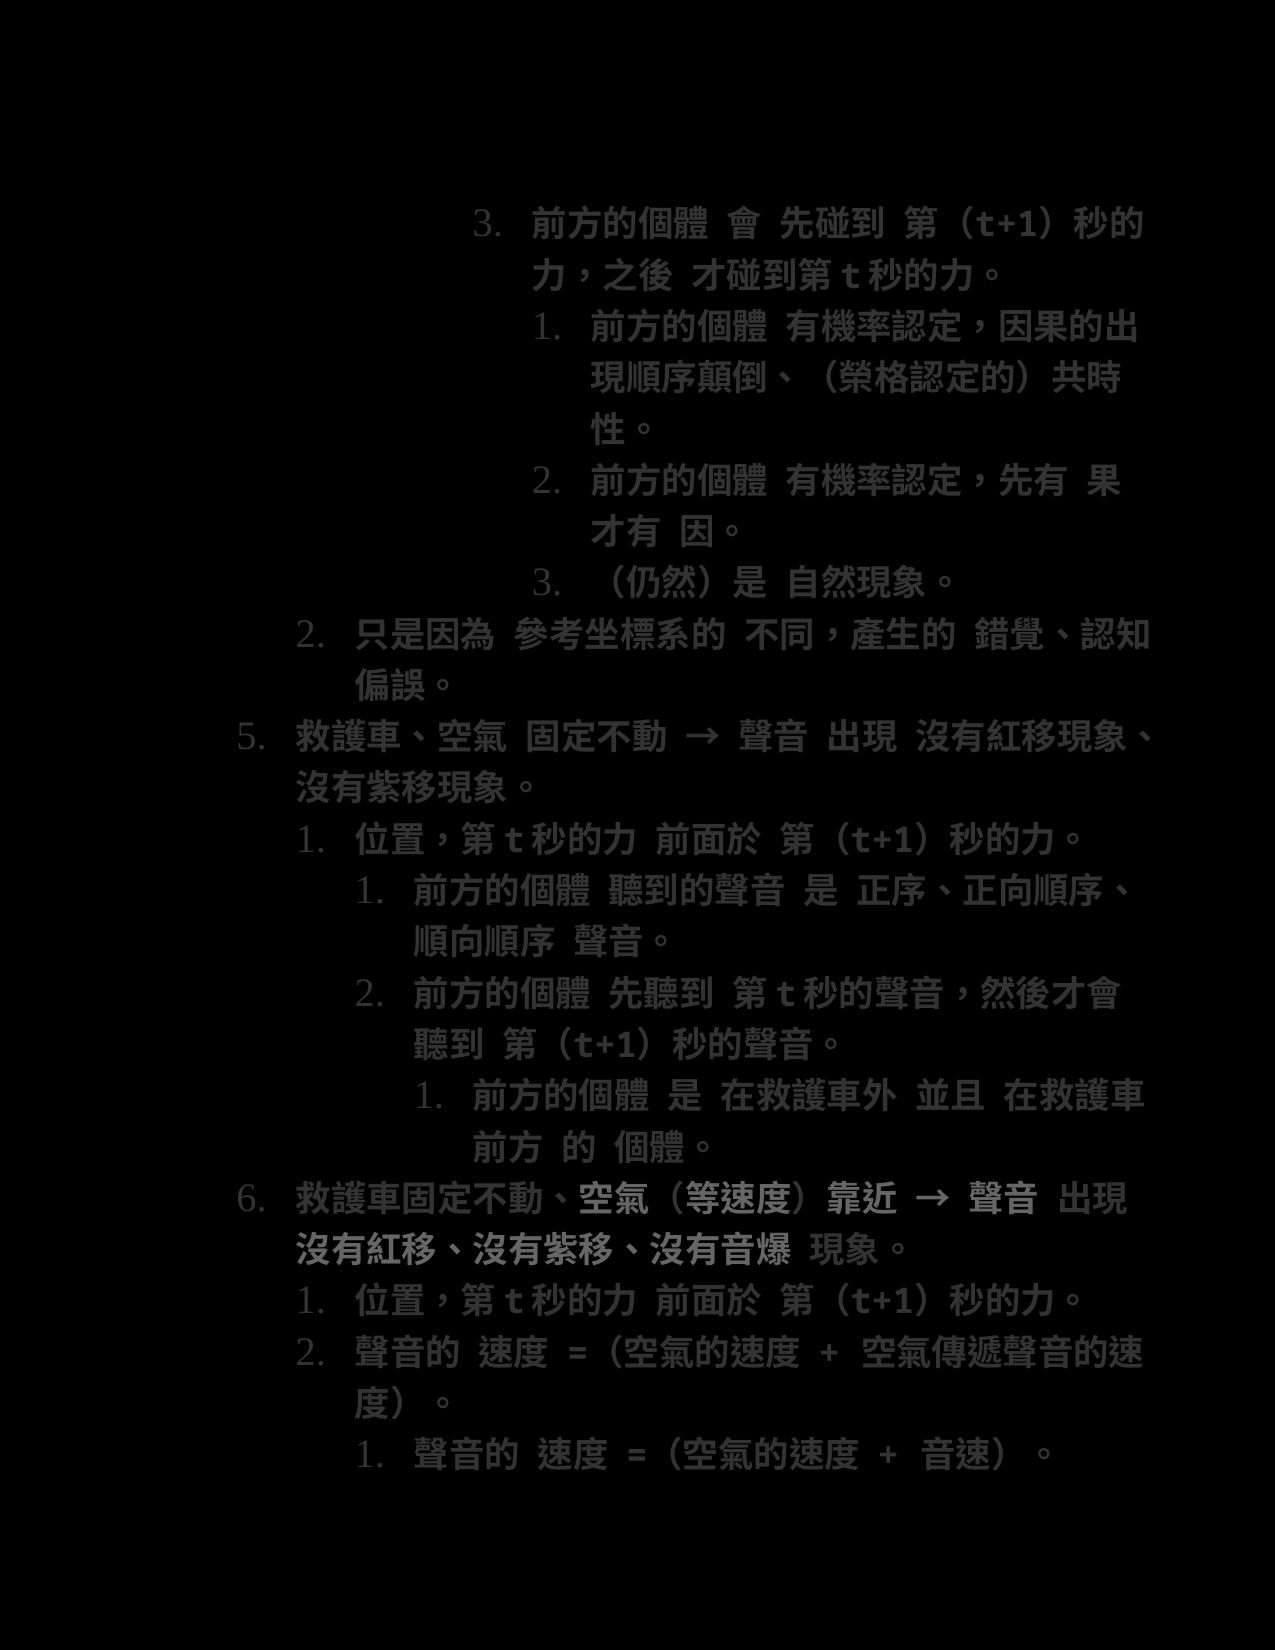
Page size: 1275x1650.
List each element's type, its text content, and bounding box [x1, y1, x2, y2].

list 聲音的 速度 =（空氣的速度 + 音速）。 [354, 1427, 1157, 1478]
list 位置，第t秒的力 前面於 第（t+1）秒的力。 [295, 811, 1157, 862]
list 前方的個體 先聽到 第t秒的聲音，然後才會聽到 第（t+1）秒的聲音。 [354, 965, 1157, 1068]
list 位置，第t秒的力 前面於 第（t+1）秒的力。 [295, 1273, 1157, 1324]
list 救護車固定不動、空氣（等速度）靠近 → 聲音 出現 沒有紅移、沒有紫移、沒有音爆 現象。 [236, 1170, 1157, 1273]
list 只是因為 參考坐標系的 不同，產生的 錯覺、認知偏誤。 [295, 606, 1157, 708]
list 前方的個體 聽到的聲音 是 正序、正向順序、順向順序 聲音。 [354, 862, 1157, 965]
list （仍然）是 自然現象。 [532, 555, 1157, 606]
list 前方的個體 會 先碰到 第（t+1）秒的力，之後 才碰到第t秒的力。 [472, 196, 1157, 298]
list 前方的個體 是 在救護車外 並且 在救護車前方 的 個體。 [413, 1068, 1157, 1170]
list 聲音的 速度 =（空氣的速度 + 空氣傳遞聲音的速度）。 [295, 1324, 1157, 1427]
list 前方的個體 有機率認定，因果的出現順序顛倒、（榮格認定的）共時性。 [532, 298, 1157, 452]
list 前方的個體 有機率認定，先有 果 才有 因。 [532, 452, 1157, 555]
list 救護車、空氣 固定不動 → 聲音 出現 沒有紅移現象、沒有紫移現象。 [236, 708, 1157, 811]
